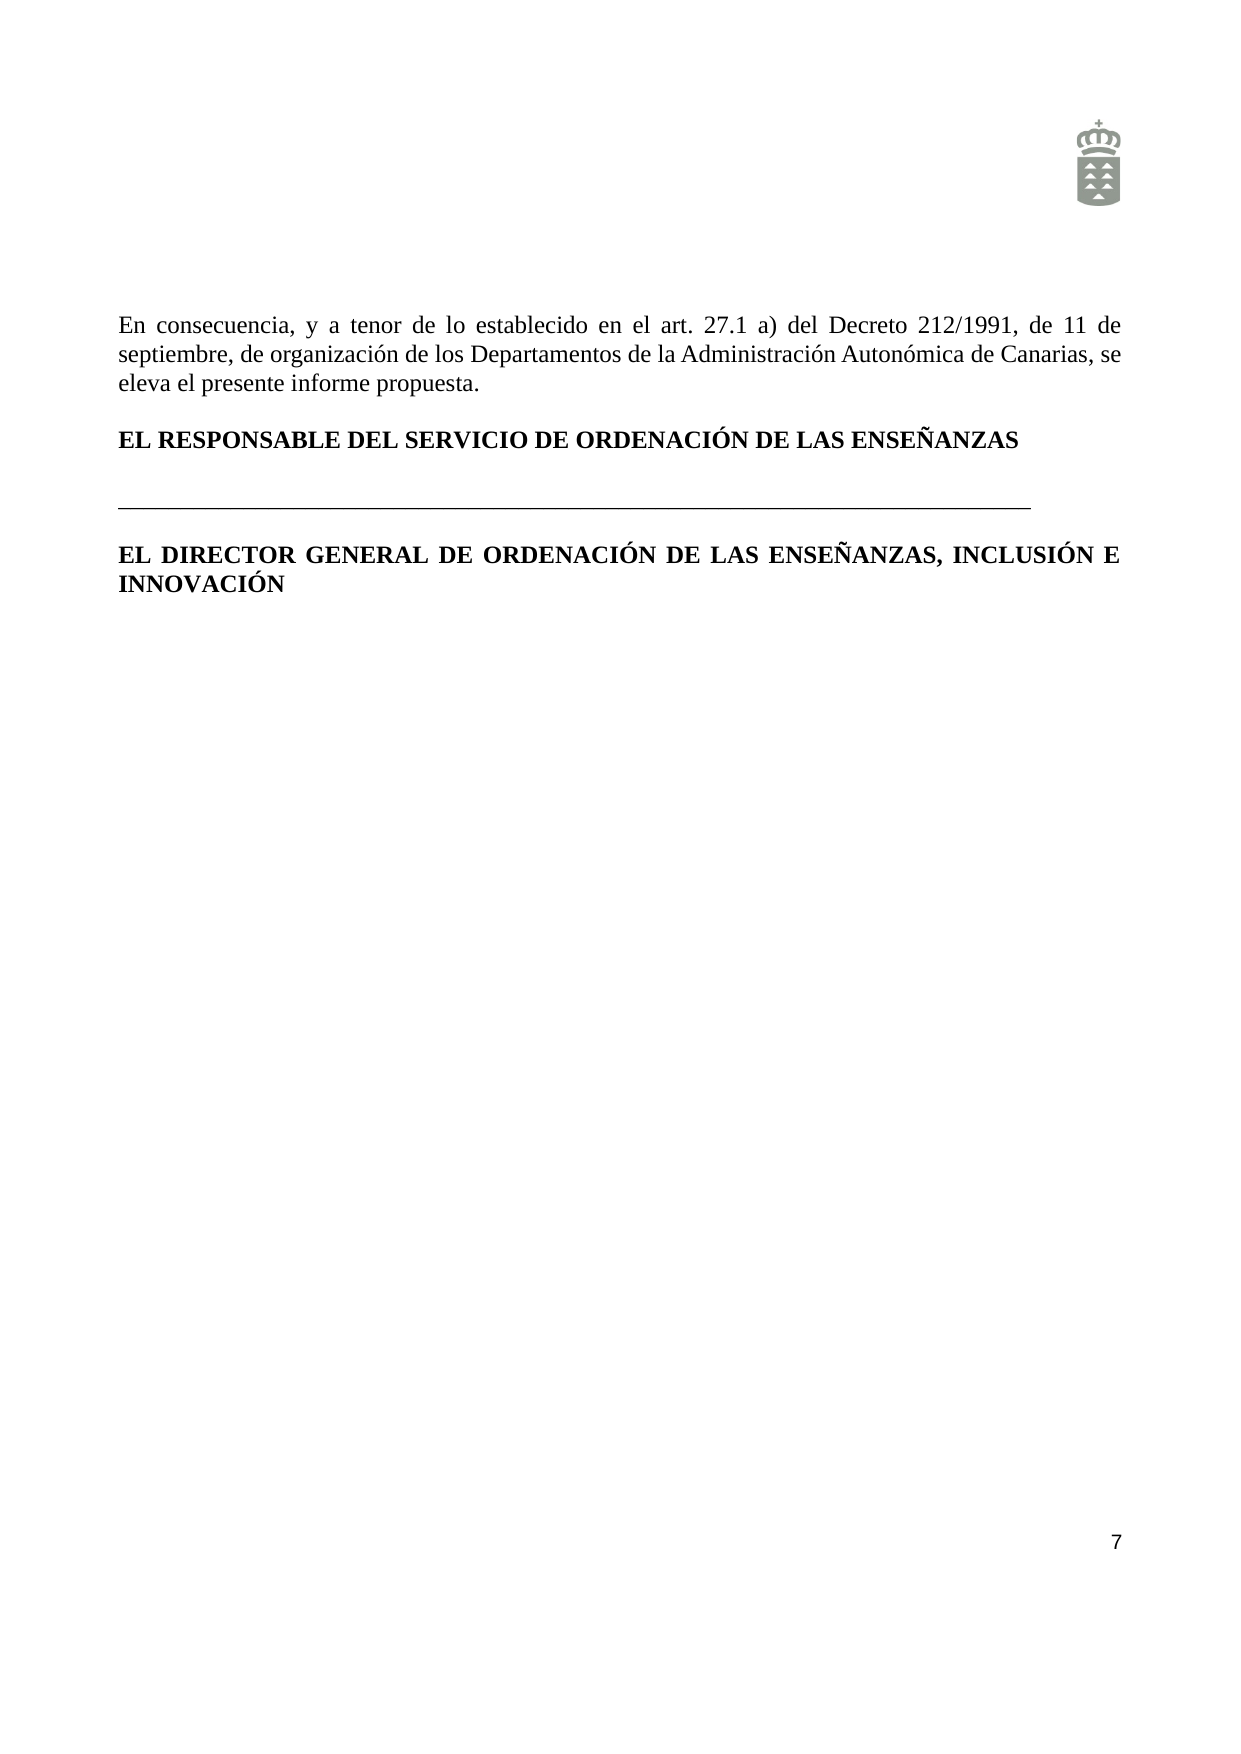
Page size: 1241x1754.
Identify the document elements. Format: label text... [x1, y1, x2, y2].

text EL DIRECTOR GENERAL DE ORDENACIÓN DE LAS ENSEÑANZAS, INCLUSIÓN E INNOVACIÓN [118, 540, 1122, 598]
text EL RESPONSABLE DEL SERVICIO DE ORDENACIÓN DE LAS ENSEÑANZAS [118, 425, 1122, 454]
text _________________________________________________________________________ [118, 483, 1122, 511]
picture [1076, 119, 1121, 206]
text En consecuencia, y a tenor de lo establecido en el art. 27.1 a) del Decreto 212/1991, de 11 de septiembre, de organización de los Departamentos de la Administración Autonómica de Canarias, se eleva el presente informe propuesta. [118, 310, 1122, 396]
